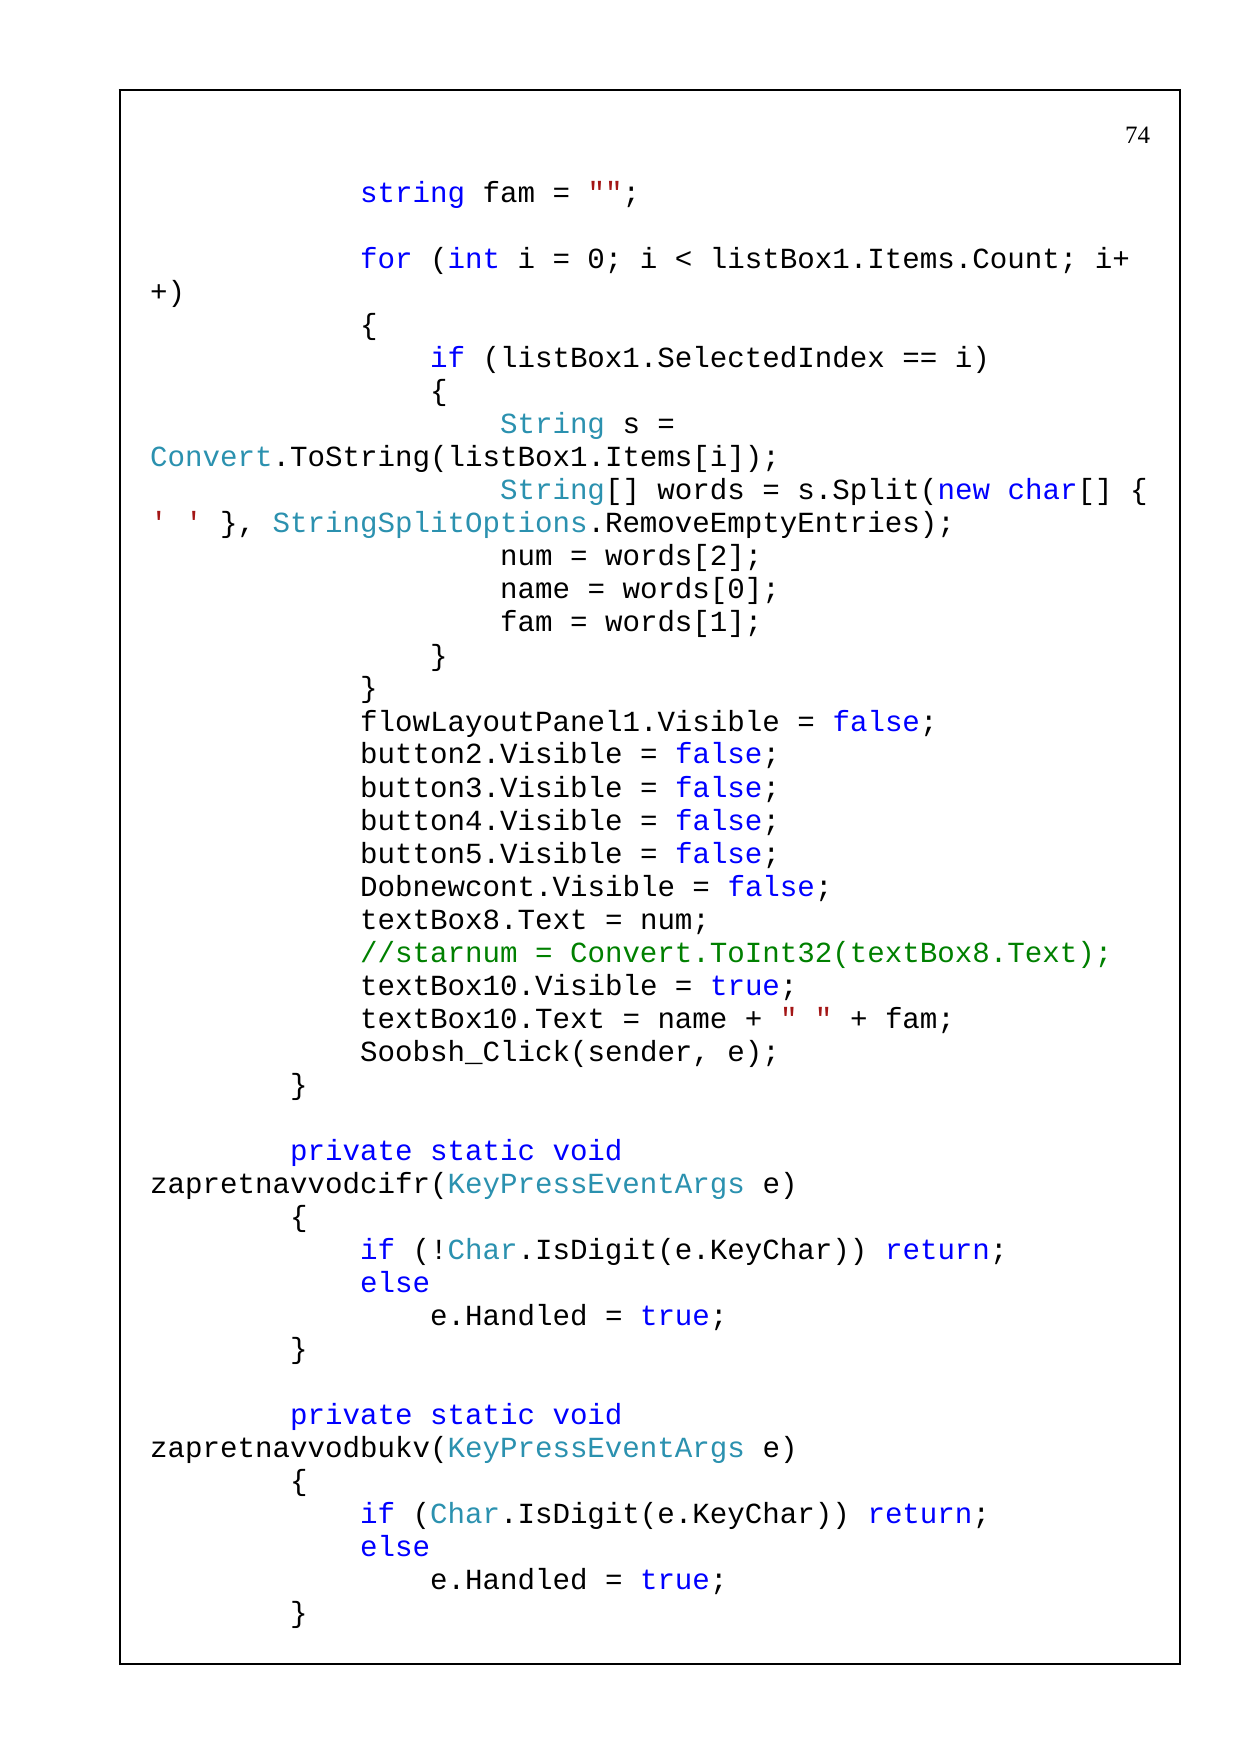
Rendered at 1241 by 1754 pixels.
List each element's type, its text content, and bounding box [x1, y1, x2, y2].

text { [150, 310, 1149, 343]
text textBox10.Visible = true; [150, 971, 1149, 1004]
text e.Handled = true; [150, 1565, 1149, 1598]
text for (int i = 0; i < listBox1.Items.Count; i++) [150, 244, 1149, 310]
text else [150, 1532, 1149, 1565]
text if (Char.IsDigit(e.KeyChar)) return; [150, 1499, 1149, 1532]
text String s = Convert.ToString(listBox1.Items[i]); [150, 409, 1149, 476]
text button5.Visible = false; [150, 839, 1149, 872]
text String[] words = s.Split(new char[] { ' ' }, StringSplitOptions.RemoveEmptyEntries); [150, 476, 1149, 542]
text if (!Char.IsDigit(e.KeyChar)) return; [150, 1235, 1149, 1268]
text name = words[0]; [150, 574, 1149, 608]
text fam = words[1]; [150, 608, 1149, 641]
text //starnum = Convert.ToInt32(textBox8.Text); [150, 938, 1149, 971]
text } [150, 1070, 1149, 1103]
text if (listBox1.SelectedIndex == i) [150, 343, 1149, 376]
text num = words[2]; [150, 542, 1149, 574]
text } [150, 1598, 1149, 1631]
text { [150, 1202, 1149, 1235]
text textBox10.Text = name + " " + fam; [150, 1004, 1149, 1037]
text } [150, 641, 1149, 674]
text { [150, 1466, 1149, 1499]
text textBox8.Text = num; [150, 905, 1149, 938]
text { [150, 376, 1149, 409]
text else [150, 1268, 1149, 1301]
text string fam = ""; [150, 178, 1149, 211]
text Soobsh_Click(sender, e); [150, 1037, 1149, 1070]
text e.Handled = true; [150, 1301, 1149, 1334]
text Dobnewcont.Visible = false; [150, 872, 1149, 905]
text } [150, 1334, 1149, 1367]
text } [150, 674, 1149, 707]
text private static void zapretnavvodcifr(KeyPressEventArgs e) [150, 1136, 1149, 1202]
text button4.Visible = false; [150, 806, 1149, 839]
text flowLayoutPanel1.Visible = false; [150, 707, 1149, 740]
text private static void zapretnavvodbukv(KeyPressEventArgs e) [150, 1400, 1149, 1466]
text button3.Visible = false; [150, 773, 1149, 806]
text button2.Visible = false; [150, 740, 1149, 773]
